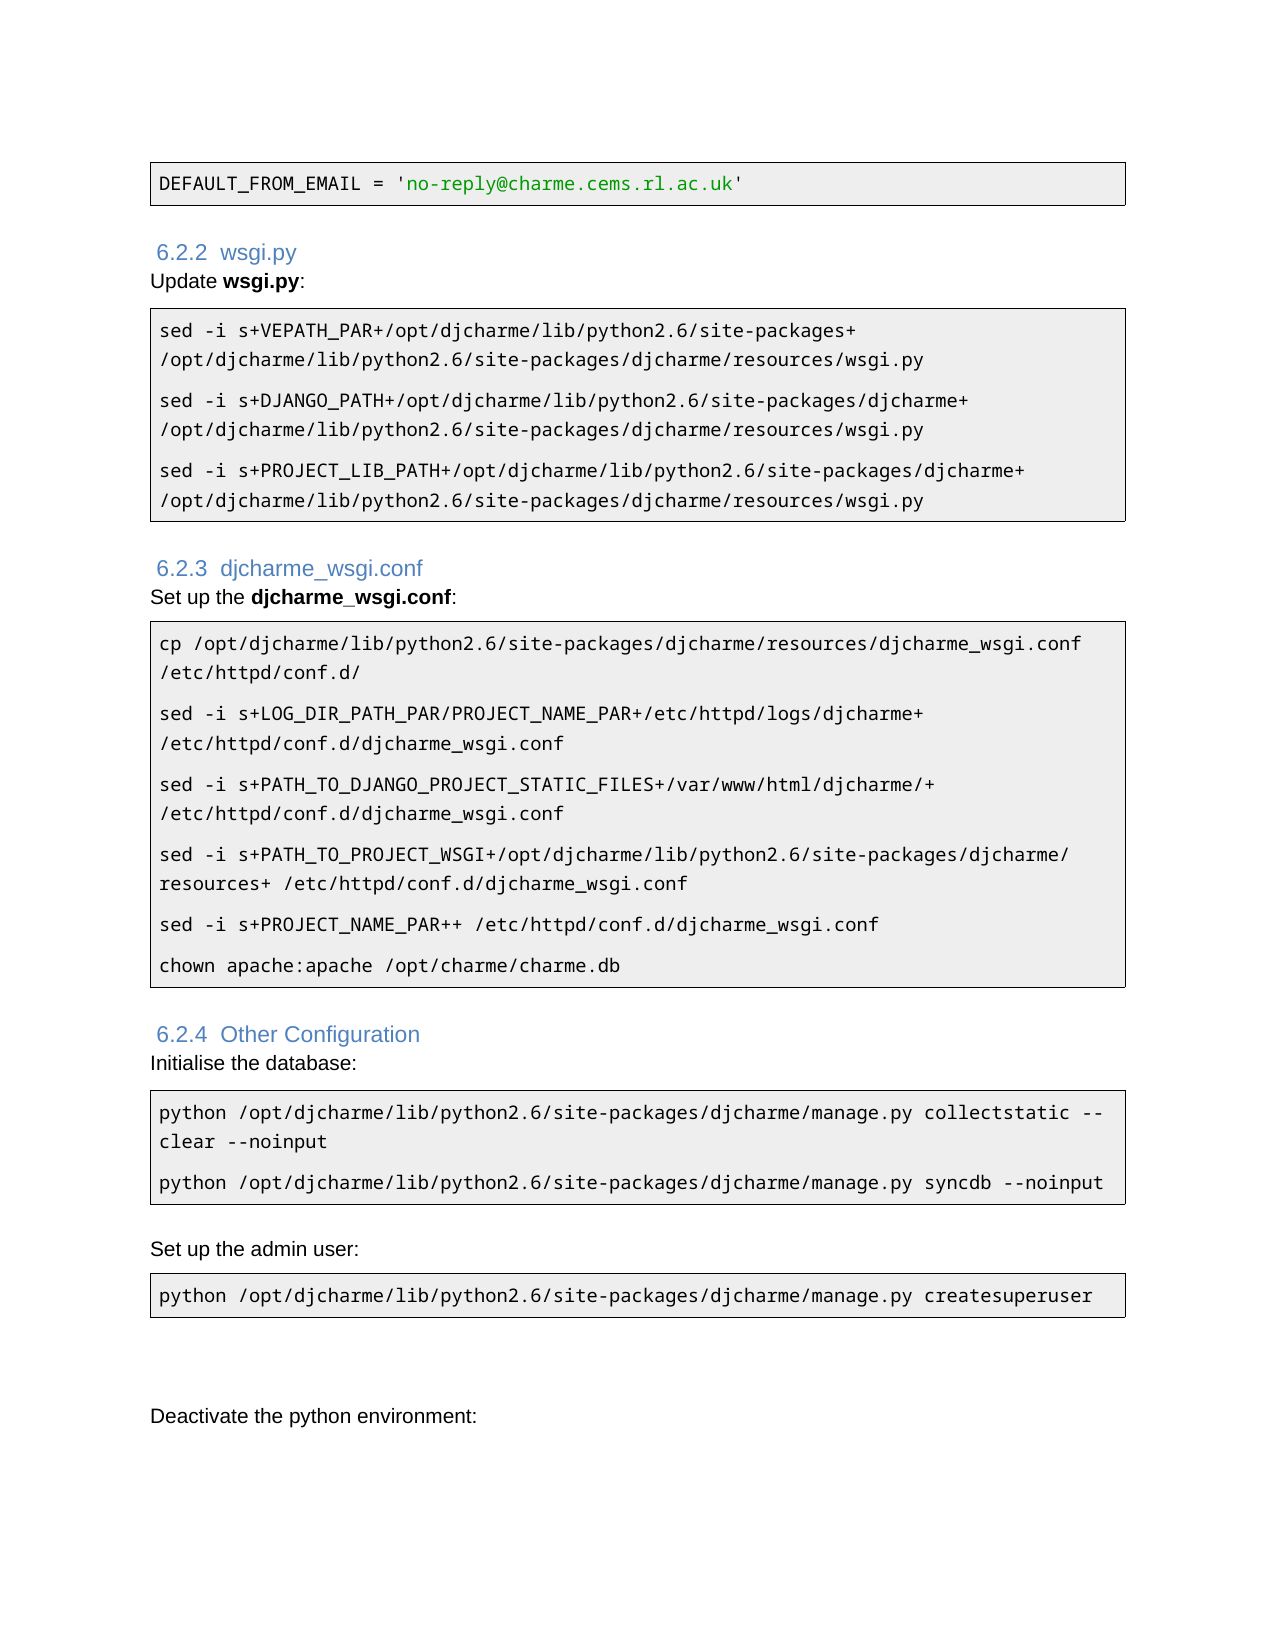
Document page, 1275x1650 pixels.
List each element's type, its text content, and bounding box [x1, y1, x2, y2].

subtitle djcharme_wsgi.conf [150, 522, 1125, 581]
text python /opt/djcharme/lib/python2.6/site-packages/djcharme/manage.py syncdb --noinput [159, 1169, 1116, 1195]
list sed -i s+DJANGO_PATH+/opt/djcharme/lib/python2.6/site-packages/djcharme+ /opt/djcharme/lib/python2.6/site-packages/djcharme/resources/wsgi.py [159, 387, 1116, 442]
list sed -i s+PATH_TO_PROJECT_WSGI+/opt/djcharme/lib/python2.6/site-packages/djcharme/resources+ /etc/httpd/conf.d/djcharme_wsgi.conf [159, 841, 1116, 896]
text python /opt/djcharme/lib/python2.6/site-packages/djcharme/manage.py createsuperuser [159, 1282, 1116, 1308]
list DEFAULT_FROM_EMAIL = 'no-reply@charme.cems.rl.ac.uk' [159, 171, 1116, 196]
list cp /opt/djcharme/lib/python2.6/site-packages/djcharme/resources/djcharme_wsgi.conf /etc/httpd/conf.d/ [159, 630, 1116, 685]
text Deactivate the python environment: [150, 1404, 1125, 1428]
text Update wsgi.py: [150, 269, 1125, 293]
text Set up the admin user: [150, 1205, 1125, 1261]
list chown apache:apache /opt/charme/charme.db [159, 953, 1116, 978]
list sed -i s+VEPATH_PAR+/opt/djcharme/lib/python2.6/site-packages+ /opt/djcharme/lib/python2.6/site-packages/djcharme/resources/wsgi.py [159, 317, 1116, 372]
text Set up the djcharme_wsgi.conf: [150, 585, 1125, 609]
text Initialise the database: [150, 1051, 1125, 1075]
list sed -i s+PROJECT_LIB_PATH+/opt/djcharme/lib/python2.6/site-packages/djcharme+ /opt/djcharme/lib/python2.6/site-packages/djcharme/resources/wsgi.py [159, 458, 1116, 512]
subtitle Other Configuration [150, 988, 1125, 1047]
list sed -i s+PATH_TO_DJANGO_PROJECT_STATIC_FILES+/var/www/html/djcharme/+ /etc/httpd/conf.d/djcharme_wsgi.conf [159, 771, 1116, 826]
list sed -i s+PROJECT_NAME_PAR++ /etc/httpd/conf.d/djcharme_wsgi.conf [159, 912, 1116, 937]
text [150, 1078, 1125, 1090]
list sed -i s+LOG_DIR_PATH_PAR/PROJECT_NAME_PAR+/etc/httpd/logs/djcharme+ /etc/httpd/conf.d/djcharme_wsgi.conf [159, 701, 1116, 756]
text python /opt/djcharme/lib/python2.6/site-packages/djcharme/manage.py collectstatic --clear --noinput [159, 1099, 1116, 1154]
subtitle wsgi.py [150, 206, 1125, 265]
subtitle [150, 150, 1125, 162]
